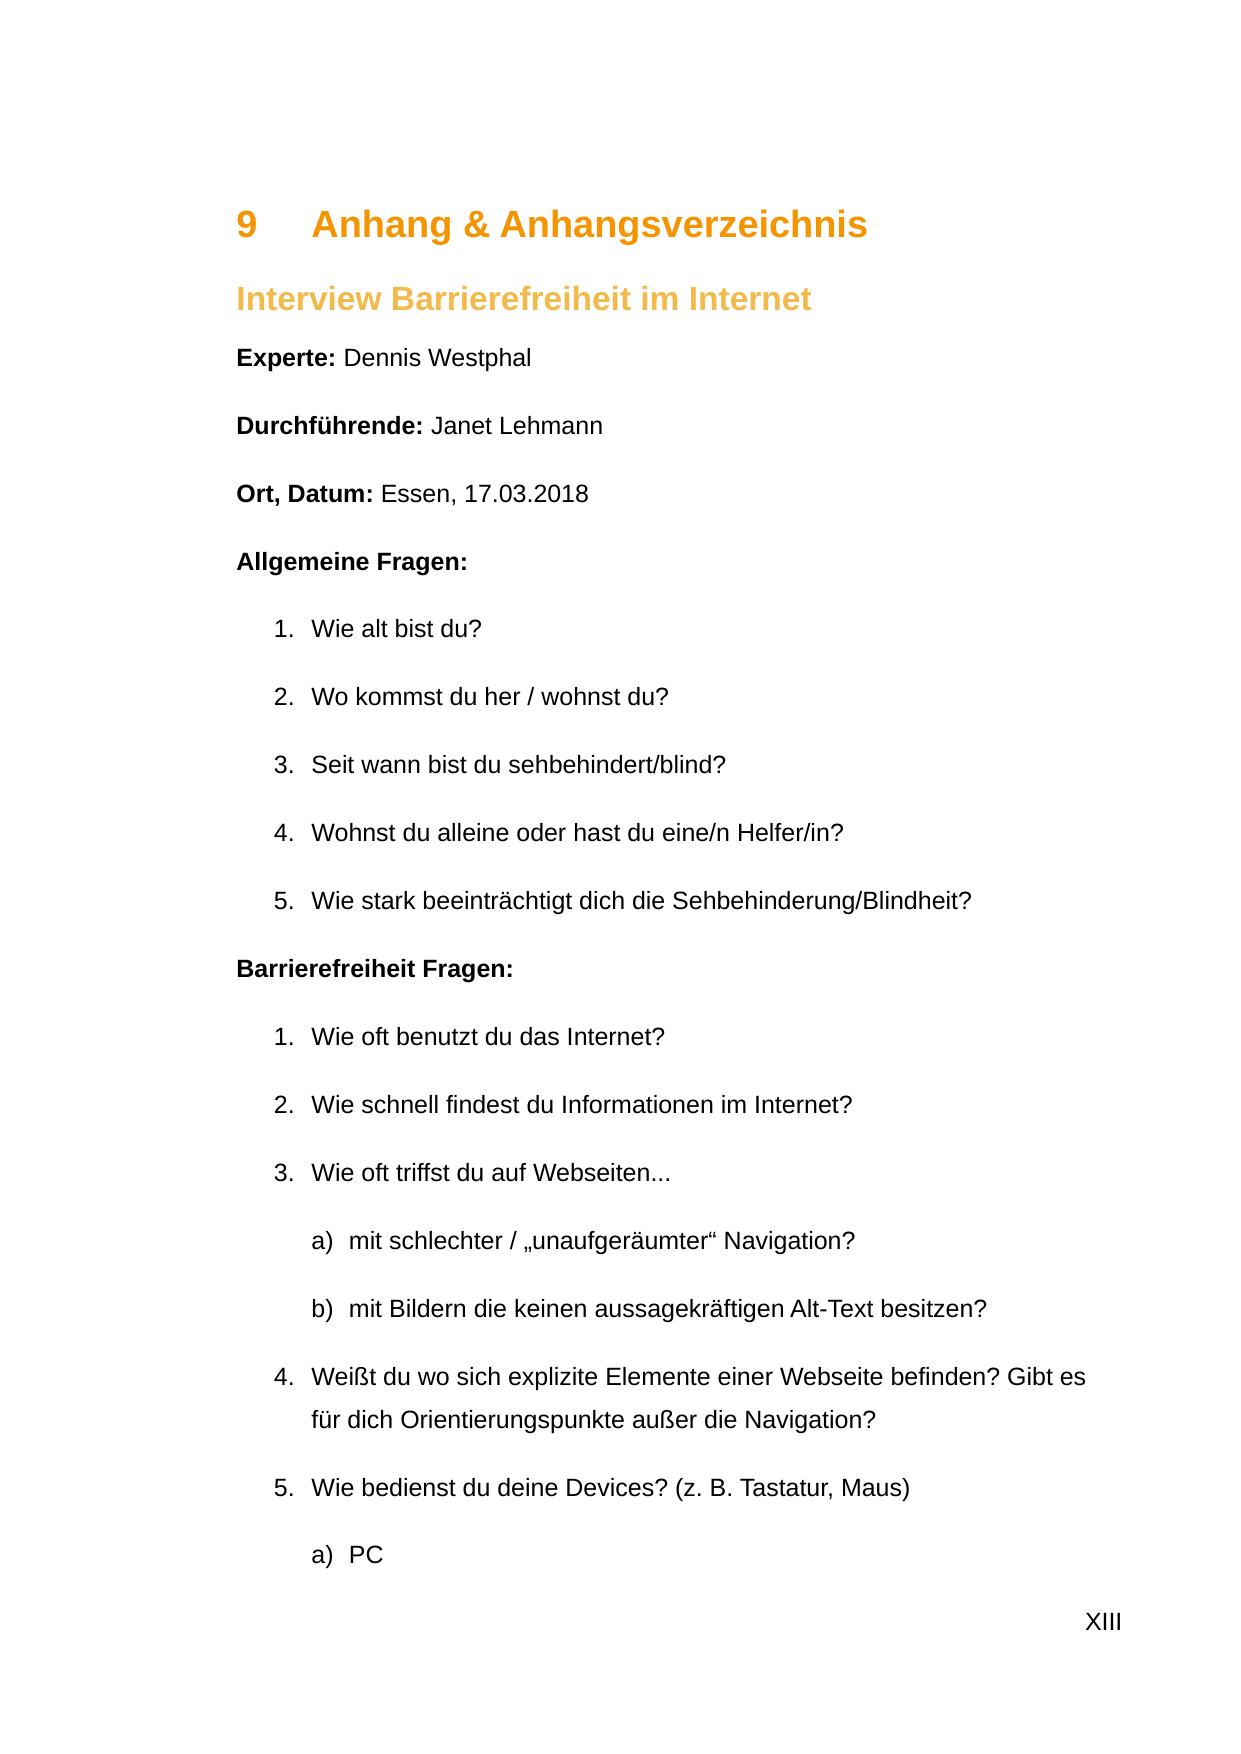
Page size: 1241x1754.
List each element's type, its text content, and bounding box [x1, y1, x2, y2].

list Weißt du wo sich explizite Elemente einer Webseite befinden? Gibt es für dich Orientierungspunkte außer die Navigation? [274, 1361, 1122, 1433]
text Barrierefreiheit Fragen: [236, 954, 1122, 983]
list PC [311, 1540, 1122, 1569]
subtitle Interview Barrierefreiheit im Internet [236, 279, 1122, 318]
list Seit wann bist du sehbehindert/blind? [274, 750, 1122, 779]
list Wie oft triffst du auf Webseiten... [274, 1158, 1122, 1186]
list Wie bedienst du deine Devices? (z. B. Tastatur, Maus) [274, 1472, 1122, 1501]
text Allgemeine Fragen: [236, 546, 1122, 575]
text Durchführende: Janet Lehmann [236, 411, 1122, 439]
list mit schlechter / „unaufgeräumter“ Navigation? [311, 1226, 1122, 1254]
list Wie alt bist du? [274, 614, 1122, 643]
subtitle Anhang & Anhangsverzeichnis [236, 202, 1122, 246]
text Experte: Dennis Westphal [236, 343, 1122, 371]
list Wie oft benutzt du das Internet? [274, 1022, 1122, 1051]
list mit Bildern die keinen aussagekräftigen Alt-Text besitzen? [311, 1293, 1122, 1322]
list Wie schnell findest du Informationen im Internet? [274, 1090, 1122, 1118]
list Wo kommst du her / wohnst du? [274, 682, 1122, 711]
list Wie stark beeinträchtigt dich die Sehbehinderung/Blindheit? [274, 886, 1122, 915]
list Wohnst du alleine oder hast du eine/n Helfer/in? [274, 818, 1122, 847]
text Ort, Datum: Essen, 17.03.2018 [236, 478, 1122, 507]
